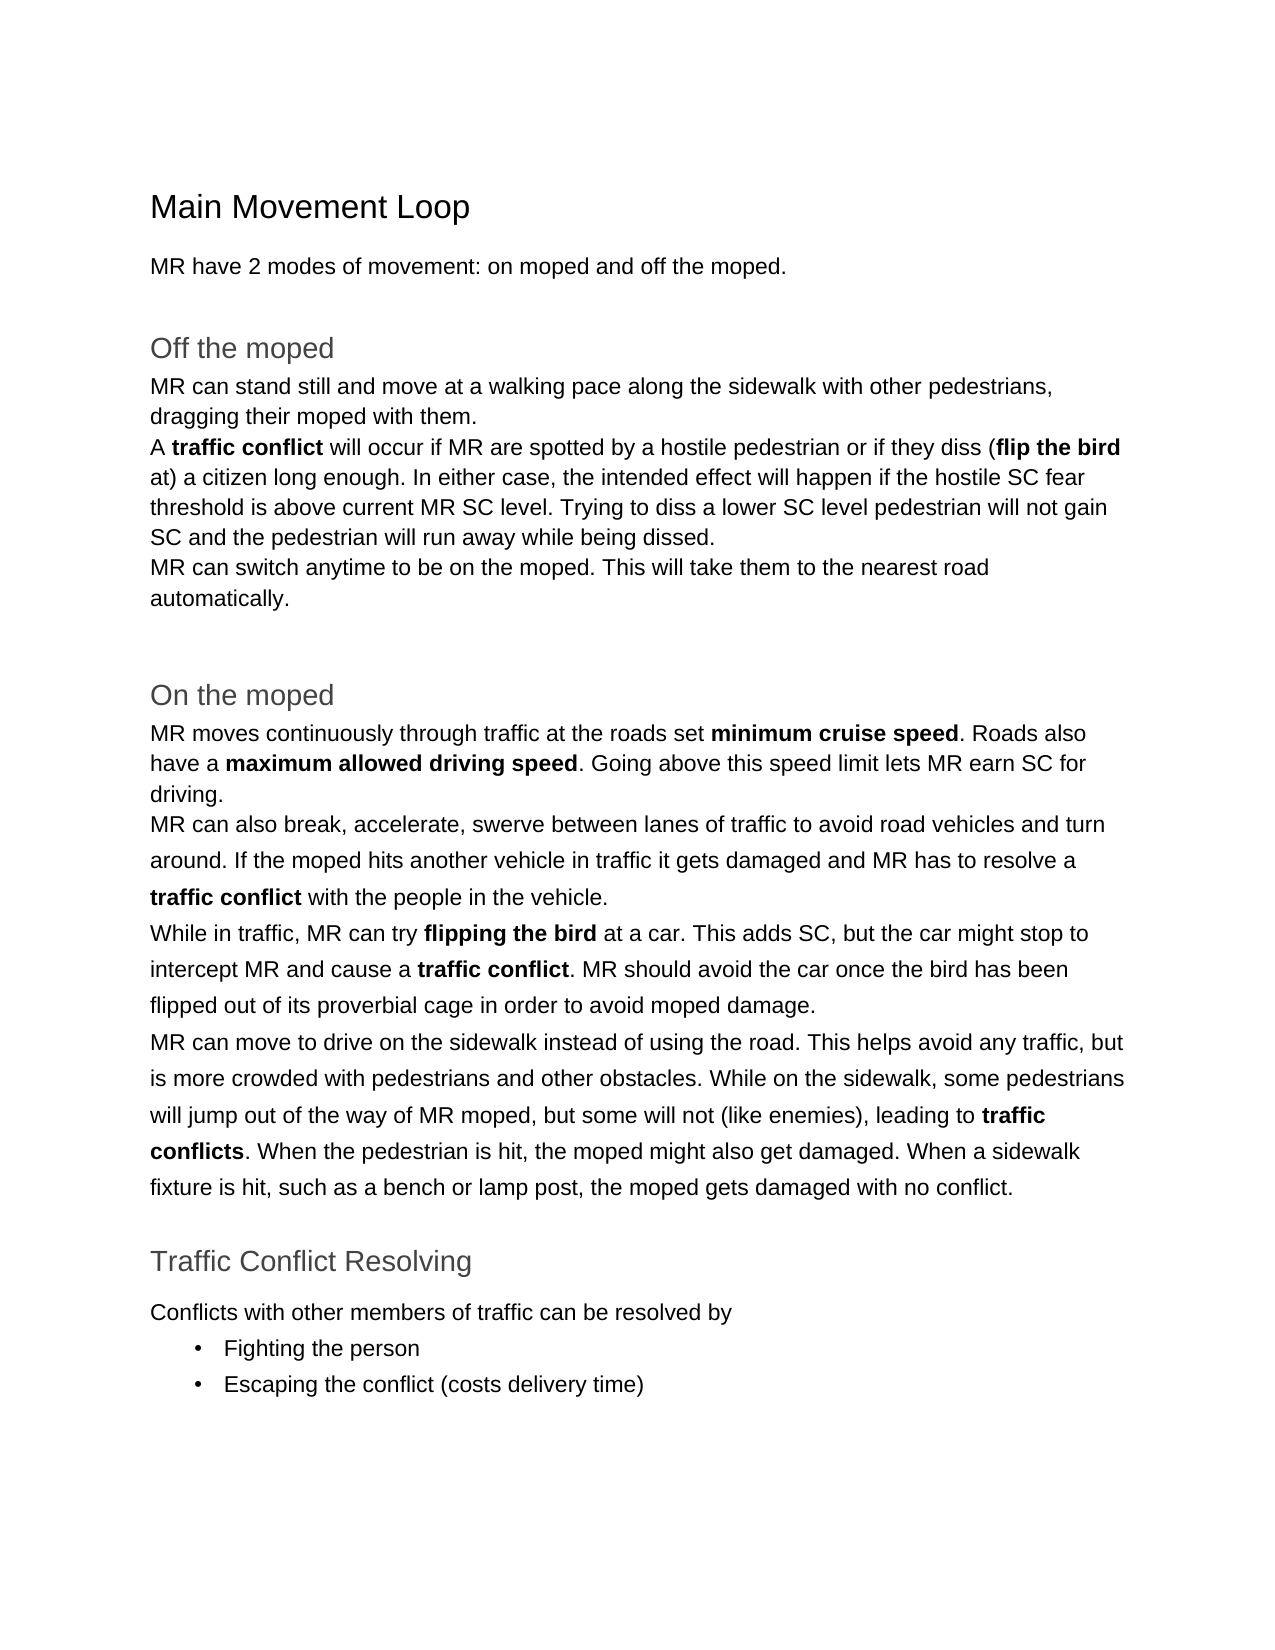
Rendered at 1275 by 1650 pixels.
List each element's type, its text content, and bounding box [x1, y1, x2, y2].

subtitle Off the moped [150, 331, 1125, 365]
text MR can move to drive on the sidewalk instead of using the road. This helps avoid any traffic, but is more crowded with pedestrians and other obstacles. While on the sidewalk, some pedestrians will jump out of the way of MR moped, but some will not (like enemies), leading to traffic conflicts. When the pedestrian is hit, the moped might also get damaged. When a sidewalk fixture is hit, such as a bench or lamp post, the moped gets damaged with no conflict. [150, 1029, 1125, 1201]
text MR moves continuously through traffic at the roads set minimum cruise speed. Roads also have a maximum allowed driving speed. Going above this speed limit lets MR earn SC for driving. [150, 720, 1125, 807]
text MR can stand still and move at a walking pace along the sidewalk with other pedestrians, dragging their moped with them. [150, 373, 1125, 429]
text MR have 2 modes of movement: on moped and off the moped. [150, 253, 1125, 279]
text MR can switch anytime to be on the moped. This will take them to the nearest road automatically. [150, 554, 1125, 611]
text While in traffic, MR can try flipping the bird at a car. This adds SC, but the car might stop to intercept MR and cause a traffic conflict. MR should avoid the car once the bird has been flipped out of its proverbial cage in order to avoid moped damage. [150, 920, 1125, 1019]
subtitle On the moped [150, 678, 1125, 712]
subtitle Traffic Conflict Resolving [150, 1244, 1125, 1277]
text A traffic conflict will occur if MR are spotted by a hostile pedestrian or if they diss (flip the bird at) a citizen long enough. In either case, the intended effect will happen if the hostile SC fear threshold is above current MR SC level. Trying to diss a lower SC level pedestrian will not gain SC and the pedestrian will run away while being dissed. [150, 433, 1125, 550]
subtitle Main Movement Loop [150, 187, 1125, 226]
list Escaping the conflict (costs delivery time) [194, 1371, 1125, 1398]
list Fighting the person [194, 1335, 1125, 1361]
text MR can also break, accelerate, swerve between lanes of traffic to avoid road vehicles and turn around. If the moped hits another vehicle in traffic it gets damaged and MR has to resolve a traffic conflict with the people in the vehicle. [150, 811, 1125, 910]
text Conflicts with other members of traffic can be resolved by [150, 1298, 1125, 1325]
